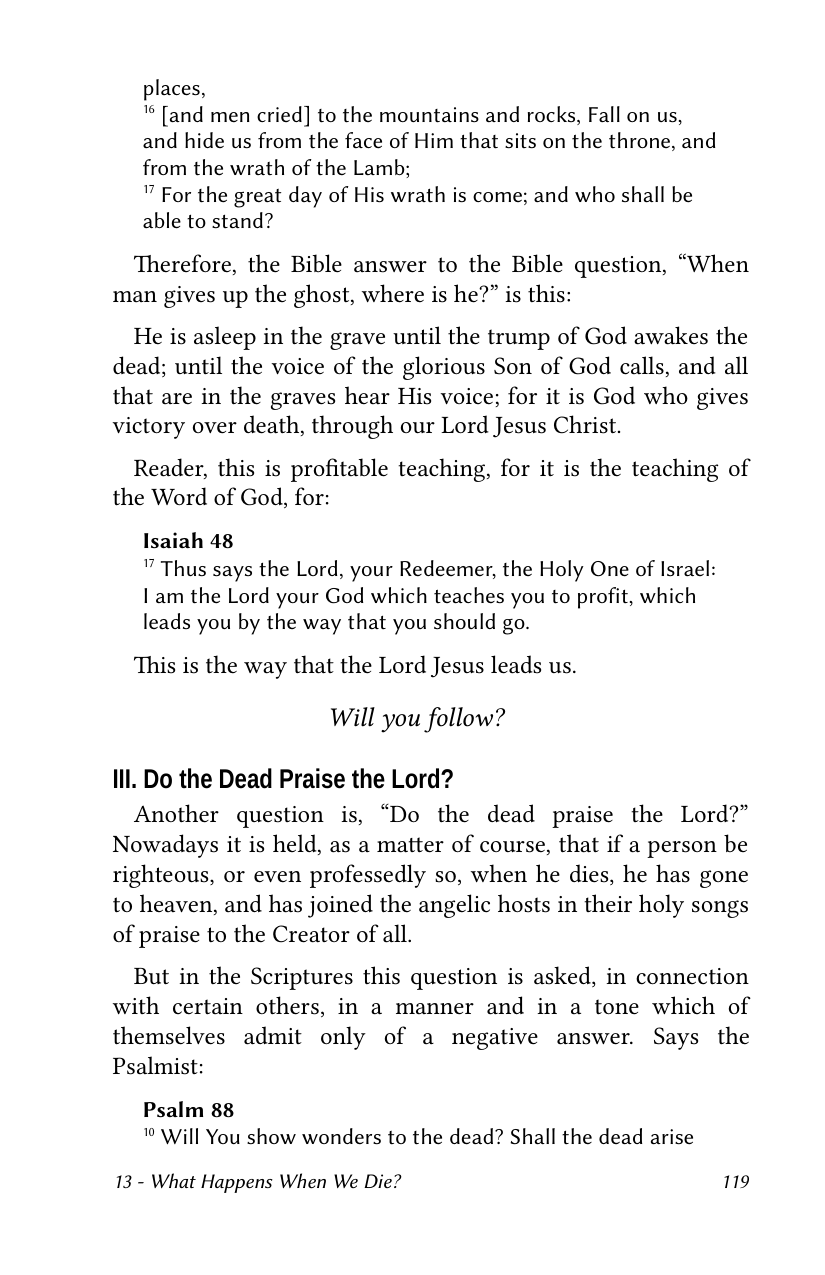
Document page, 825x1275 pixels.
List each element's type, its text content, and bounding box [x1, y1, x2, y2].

text 10 Will You show wonders to the dead? Shall the dead arise [142, 1124, 720, 1150]
text Isaiah 48 [142, 528, 750, 554]
text 16 [and men cried] to the mountains and rocks, Fall on us, and hide us from the face of Him that sits on the throne, and from the wrath of the Lamb; [142, 102, 720, 181]
text 17 For the great day of His wrath is come; and who shall be able to stand? [142, 182, 720, 234]
text Another question is, “Do the dead praise the Lord?” Nowadays it is held, as a matter of course, that if a person be righteous, or even professedly so, when he dies, he has gone to heaven, and has joined the angelic hosts in their holy songs of praise to the Creator of all. [112, 800, 750, 948]
text Psalm 88 [142, 1097, 750, 1123]
text Therefore, the Bible answer to the Bible question, “When man gives up the ghost, where is he?” is this: [112, 250, 750, 308]
text He is asleep in the grave until the trump of God awakes the dead; until the voice of the glorious Son of God calls, and all that are in the graves hear His voice; for it is God who gives victory over death, through our Lord Jesus Christ. [112, 322, 750, 440]
subtitle III. Do the Dead Praise the Lord? [112, 763, 750, 794]
text 17 Thus says the Lord, your Redeemer, the Holy One of Israel: I am the Lord your God which teaches you to profit, which leads you by the way that you should go. [142, 556, 720, 635]
text Will you follow? [82, 702, 750, 733]
text places, [142, 75, 720, 101]
text But in the Scriptures this question is asked, in connection with certain others, in a manner and in a tone which of themselves admit only of a negative answer. Says the Psalmist: [112, 962, 750, 1080]
text This is the way that the Lord Jesus leads us. [112, 651, 750, 679]
text Reader, this is profitable teaching, for it is the teaching of the Word of God, for: [112, 453, 750, 512]
